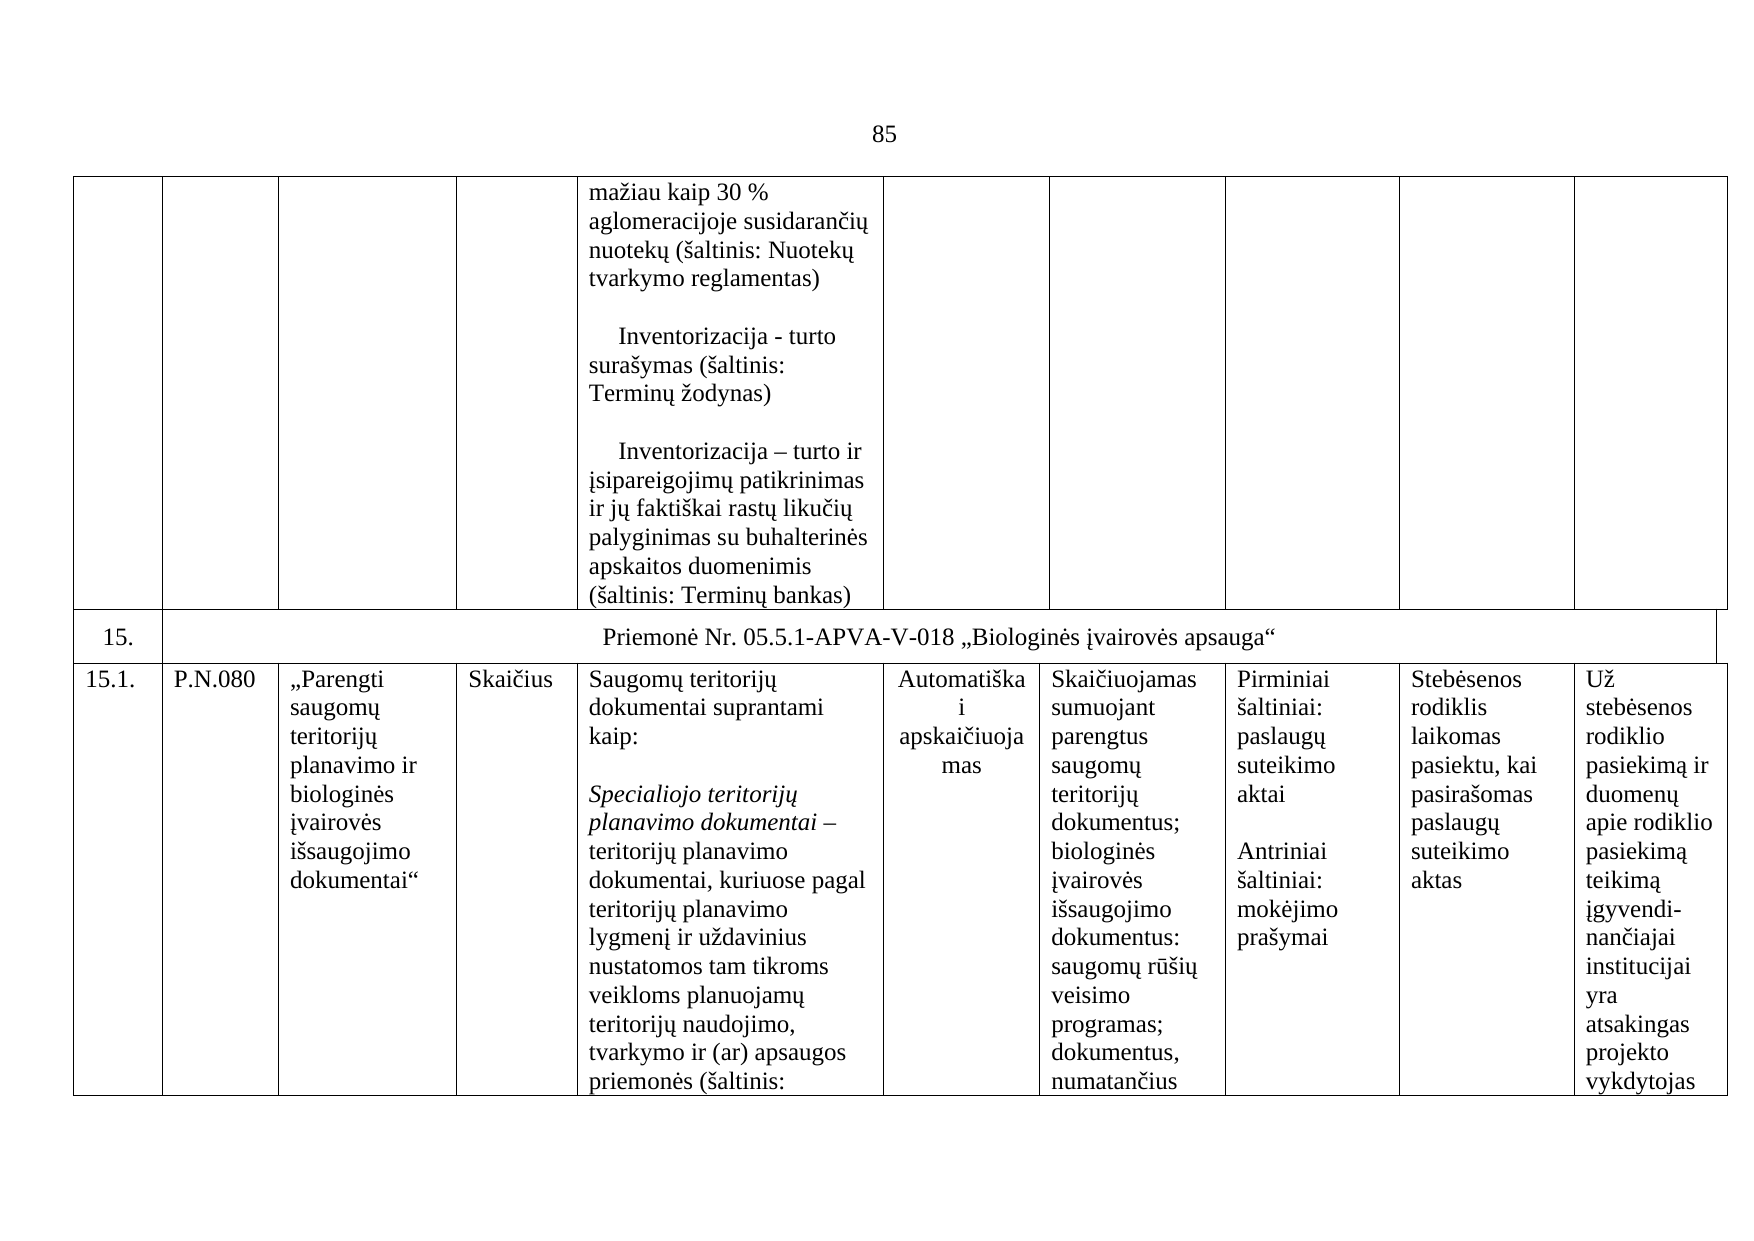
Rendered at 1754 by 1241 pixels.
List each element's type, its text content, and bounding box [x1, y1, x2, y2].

table_cell Pirminiai šaltiniai: paslaugų suteikimo aktai Antriniai šaltiniai: mokėjimo prašymai [1226, 664, 1399, 1095]
table_cell [1226, 177, 1399, 608]
table_cell Automatiškai apskaičiuojamas [884, 664, 1039, 1095]
table_cell Skaičius [457, 664, 577, 1095]
table_cell „Parengti saugomų teritorijų planavimo ir biologinės įvairovės išsaugojimo dokumentai“ [279, 664, 456, 1095]
table_cell [1722, 610, 1728, 663]
table_cell Saugomų teritorijų dokumentai suprantami kaip: Specialiojo teritorijų planavimo dokumentai – teritorijų planavimo dokumentai, kuriuose pagal teritorijų planavimo lygmenį ir uždavinius nustatomos tam tikroms veikloms planuojamų teritorijų naudojimo, tvarkymo ir (ar) apsaugos priemonės (šaltinis: [578, 664, 883, 1095]
table_cell [1717, 610, 1722, 663]
table_cell [163, 177, 278, 608]
table_cell [1575, 177, 1727, 608]
table_cell Stebėsenos rodiklis laikomas pasiektu, kai pasirašomas paslaugų suteikimo aktas [1400, 664, 1574, 1095]
table_cell Skaičiuojamas sumuojant parengtus saugomų teritorijų dokumentus; biologinės įvairovės išsaugojimo dokumentus: saugomų rūšių veisimo programas; dokumentus, numatančius [1040, 664, 1225, 1095]
table_cell 15.1. [74, 664, 162, 1095]
table_cell [279, 177, 456, 608]
table_cell [1050, 177, 1225, 608]
table_cell [74, 177, 162, 608]
table_cell [1400, 177, 1574, 608]
table_cell mažiau kaip 30 % aglomeracijoje susidarančių nuotekų (šaltinis: Nuotekų tvarkymo reglamentas) Inventorizacija - turto surašymas (šaltinis: Terminų žodynas) Inventorizacija – turto ir įsipareigojimų patikrinimas ir jų faktiškai rastų likučių palyginimas su buhalterinės apskaitos duomenimis (šaltinis: Terminų bankas) [578, 177, 883, 608]
table_cell P.N.080 [163, 664, 278, 1095]
table_cell Priemonė Nr. 05.5.1-APVA-V-018 „Biologinės įvairovės apsauga“ [163, 610, 1716, 663]
table_cell Už stebėsenos rodiklio pasiekimą ir duomenų apie rodiklio pasiekimą teikimą įgyvendi-nančiajai institucijai yra atsakingas projekto vykdytojas [1575, 664, 1727, 1095]
table_cell [884, 177, 1049, 608]
table_cell [457, 177, 577, 608]
table_cell 15. [74, 610, 162, 663]
